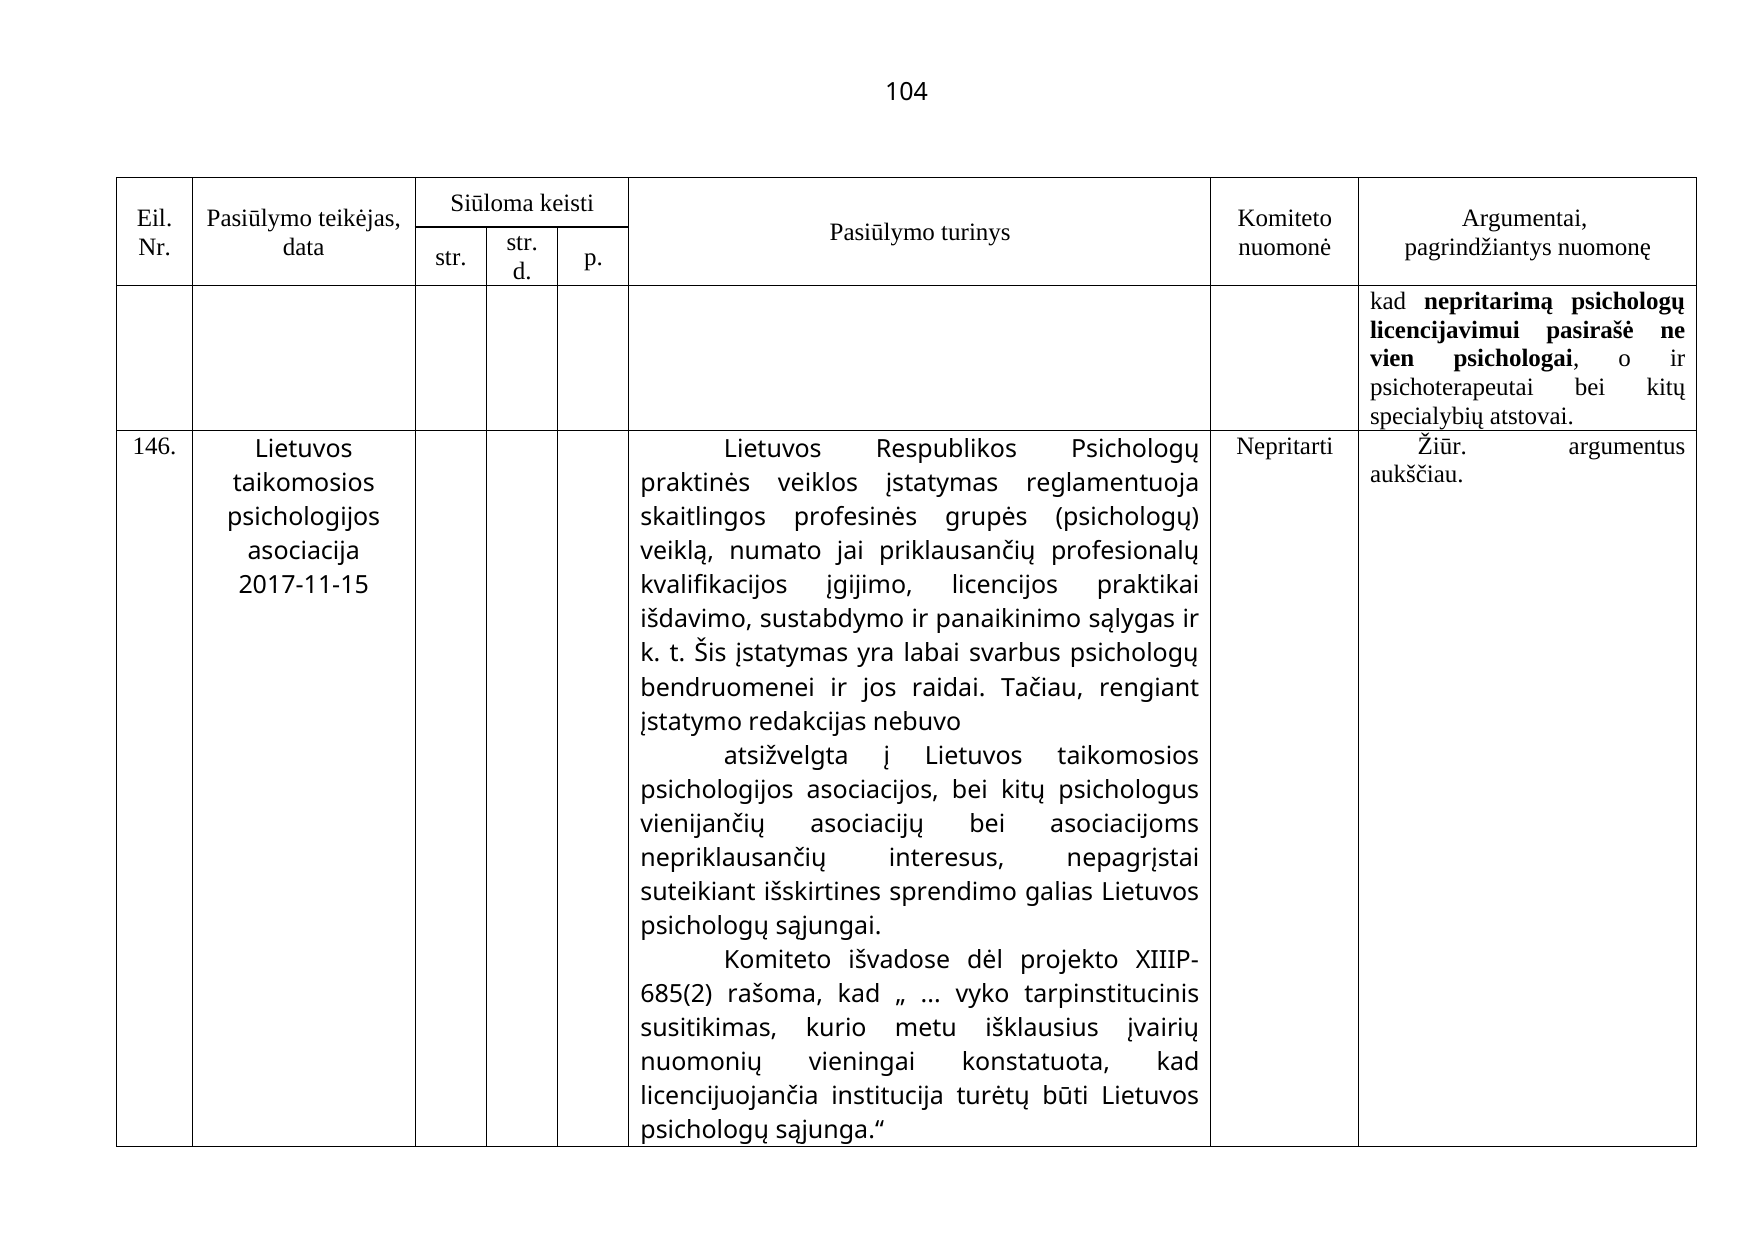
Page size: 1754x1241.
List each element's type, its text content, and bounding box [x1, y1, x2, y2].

table_cell str. [416, 228, 486, 285]
table_cell Lietuvos taikomosios psichologijos asociacija 2017-11-15 [193, 431, 415, 1146]
table_cell Lietuvos Respublikos Psichologų praktinės veiklos įstatymas reglamentuoja skaitlingos profesinės grupės (psichologų) veiklą, numato jai priklausančių profesionalų kvalifikacijos įgijimo, licencijos praktikai išdavimo, sustabdymo ir panaikinimo sąlygas ir k. t. Šis įstatymas yra labai svarbus psichologų bendruomenei ir jos raidai. Tačiau, rengiant įstatymo redakcijas nebuvo atsižvelgta į Lietuvos taikomosios psichologijos asociacijos, bei kitų psichologus vienijančių asociacijų bei asociacijoms nepriklausančių interesus, nepagrįstai suteikiant išskirtines sprendimo galias Lietuvos psichologų sąjungai. Komiteto išvadose dėl projekto XIIIP-685(2) rašoma, kad „ ... vyko tarpinstitucinis susitikimas, kurio metu išklausius įvairių nuomonių vieningai konstatuota, kad licencijuojančia institucija turėtų būti Lietuvos psichologų sąjunga.“ [629, 431, 1210, 1146]
table_cell [416, 286, 486, 430]
table_cell 146. [117, 431, 192, 1146]
table_header Pasiūlymo turinys [629, 178, 1210, 285]
table_cell [416, 431, 486, 1146]
table_cell kad nepritarimą psichologų licencijavimui pasirašė ne vien psichologai, o ir psichoterapeutai bei kitų specialybių atstovai. [1359, 286, 1696, 430]
table_header Siūloma keisti [416, 178, 628, 226]
table_cell [117, 286, 192, 430]
table_header Komiteto nuomonė [1211, 178, 1358, 285]
table_cell [558, 431, 628, 1146]
table_cell [558, 286, 628, 430]
table_cell [487, 286, 557, 430]
table_header Pasiūlymo teikėjas, data [193, 178, 415, 285]
table_cell str. d. [487, 228, 557, 285]
table_cell [487, 431, 557, 1146]
table_header Eil. Nr. [117, 178, 192, 285]
table_cell [193, 286, 415, 430]
table_cell p. [558, 228, 628, 285]
table_cell Nepritarti [1211, 431, 1358, 1146]
table_cell [1211, 286, 1358, 430]
table_header Argumentai, pagrindžiantys nuomonę [1359, 178, 1696, 285]
table_cell Žiūr. argumentus aukščiau. [1359, 431, 1696, 1146]
